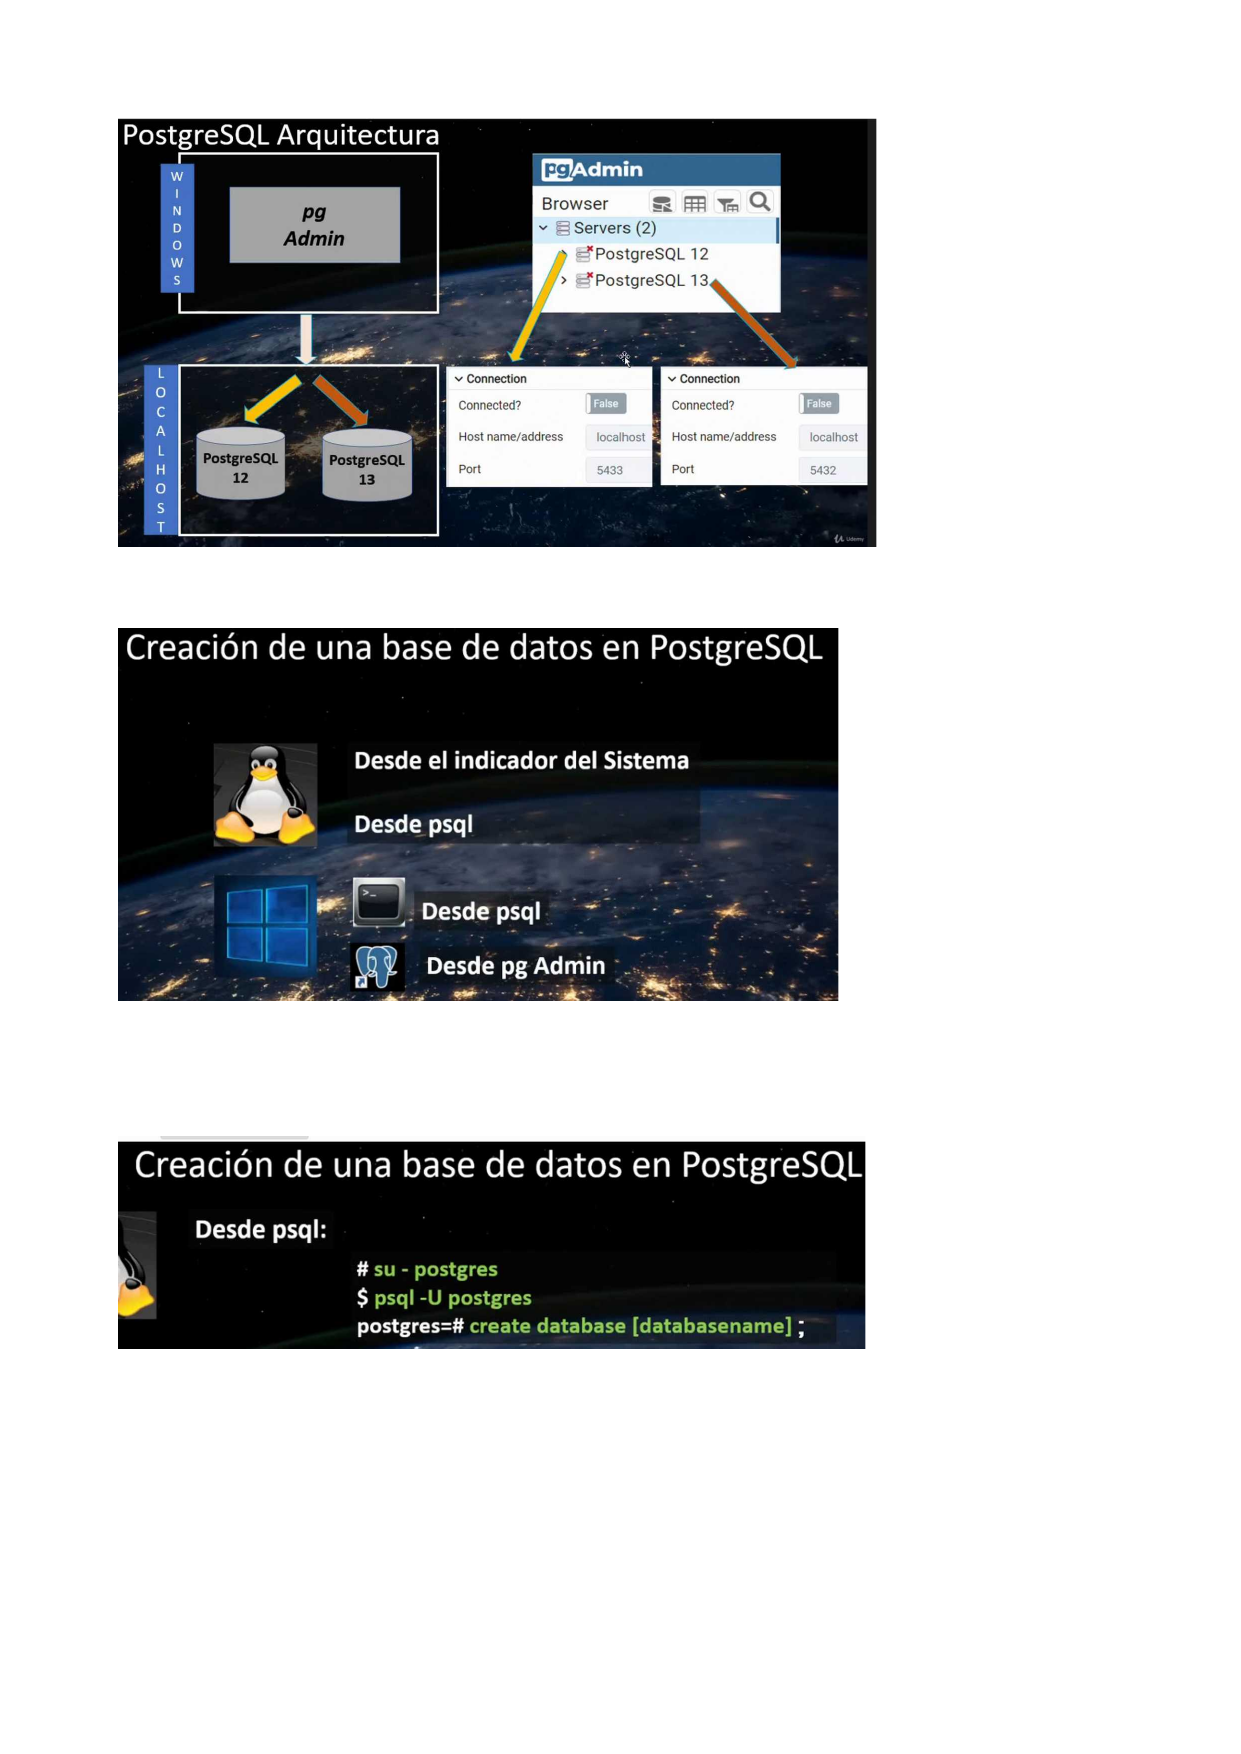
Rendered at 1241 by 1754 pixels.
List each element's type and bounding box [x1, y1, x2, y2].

picture [118, 118, 877, 547]
picture [118, 1136, 866, 1349]
picture [118, 628, 839, 1001]
